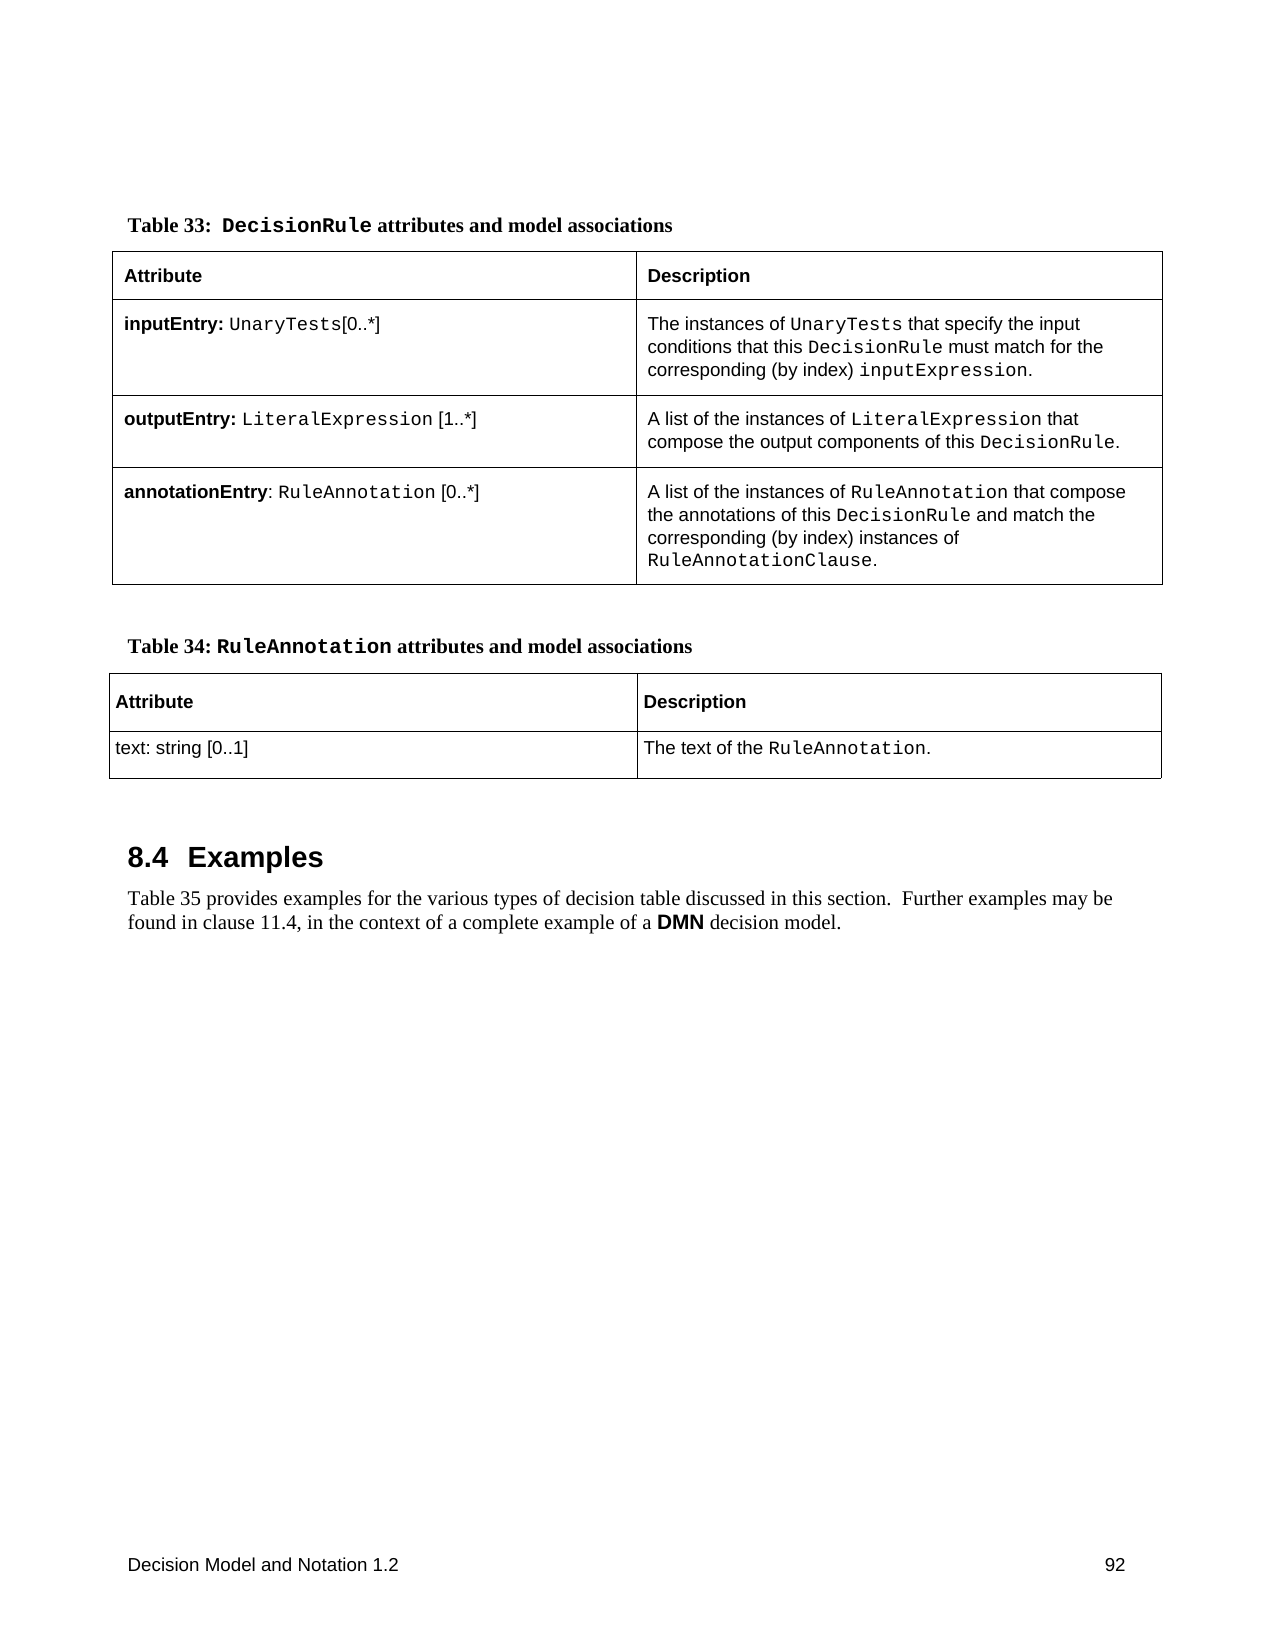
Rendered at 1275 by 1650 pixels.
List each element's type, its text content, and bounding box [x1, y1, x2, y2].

table_header Description [638, 674, 1161, 731]
table_cell annotationEntry: RuleAnnotation [0..*] [113, 468, 636, 584]
table_header Attribute [113, 252, 636, 299]
table_cell A list of the instances of LiteralExpression that compose the output components of this DecisionRule. [637, 396, 1162, 467]
table_cell A list of the instances of RuleAnnotation that compose the annotations of this DecisionRule and match the corresponding (by index) instances of RuleAnnotationClause. [637, 468, 1162, 584]
text Table 34: RuleAnnotation attributes and model associations [127, 634, 1147, 660]
table_header Description [637, 252, 1162, 299]
table_cell The instances of UnaryTests that specify the input conditions that this DecisionRule must match for the corresponding (by index) inputExpression. [637, 300, 1162, 394]
table_cell inputEntry: UnaryTests[0..*] [113, 300, 636, 394]
subtitle Examples [127, 840, 1147, 873]
table_cell outputEntry: LiteralExpression [1..*] [113, 396, 636, 467]
text Table 33: DecisionRule attributes and model associations [127, 213, 1147, 239]
table_cell The text of the RuleAnnotation. [638, 732, 1161, 778]
text Table 35 provides examples for the various types of decision table discussed in this section. Further examples may be found in clause 11.4, in the context of a complete example of a DMN decision model. [127, 886, 1147, 934]
table_cell text: string [0..1] [110, 732, 637, 778]
table_header Attribute [110, 674, 637, 731]
